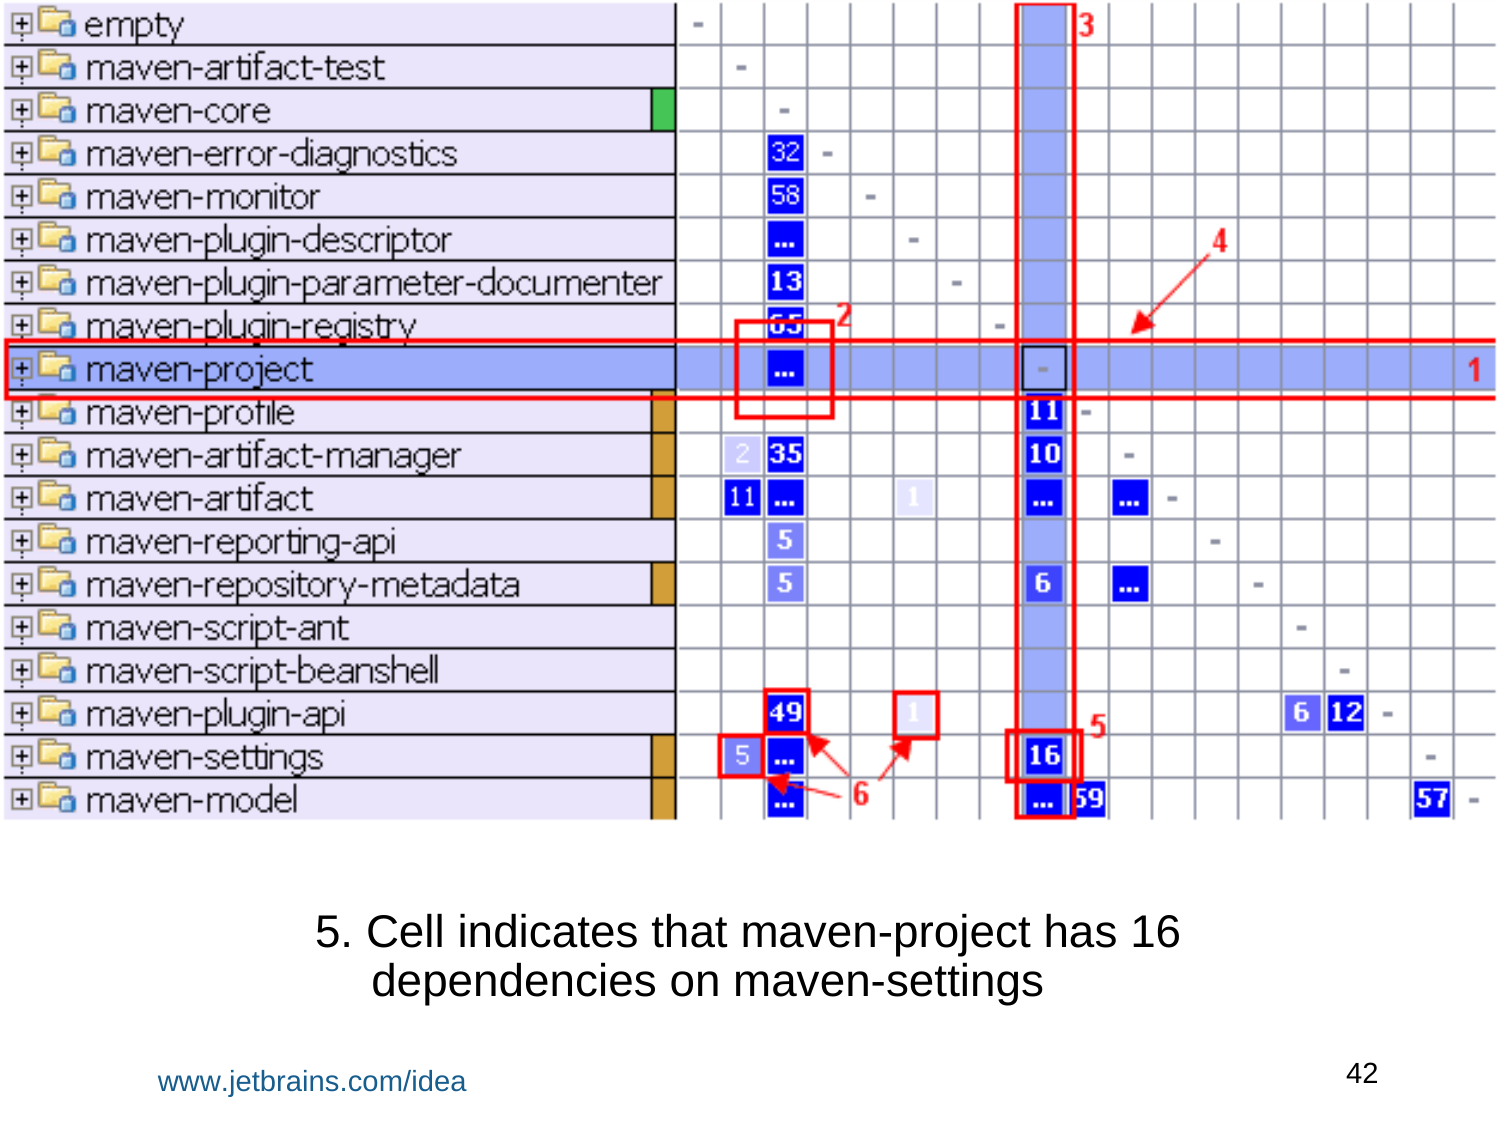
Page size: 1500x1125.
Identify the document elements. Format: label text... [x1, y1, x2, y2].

picture [0, 0, 1500, 826]
list 5. Cell indicates that maven-project has 16 dependencies on maven-settings [300, 900, 1201, 1051]
